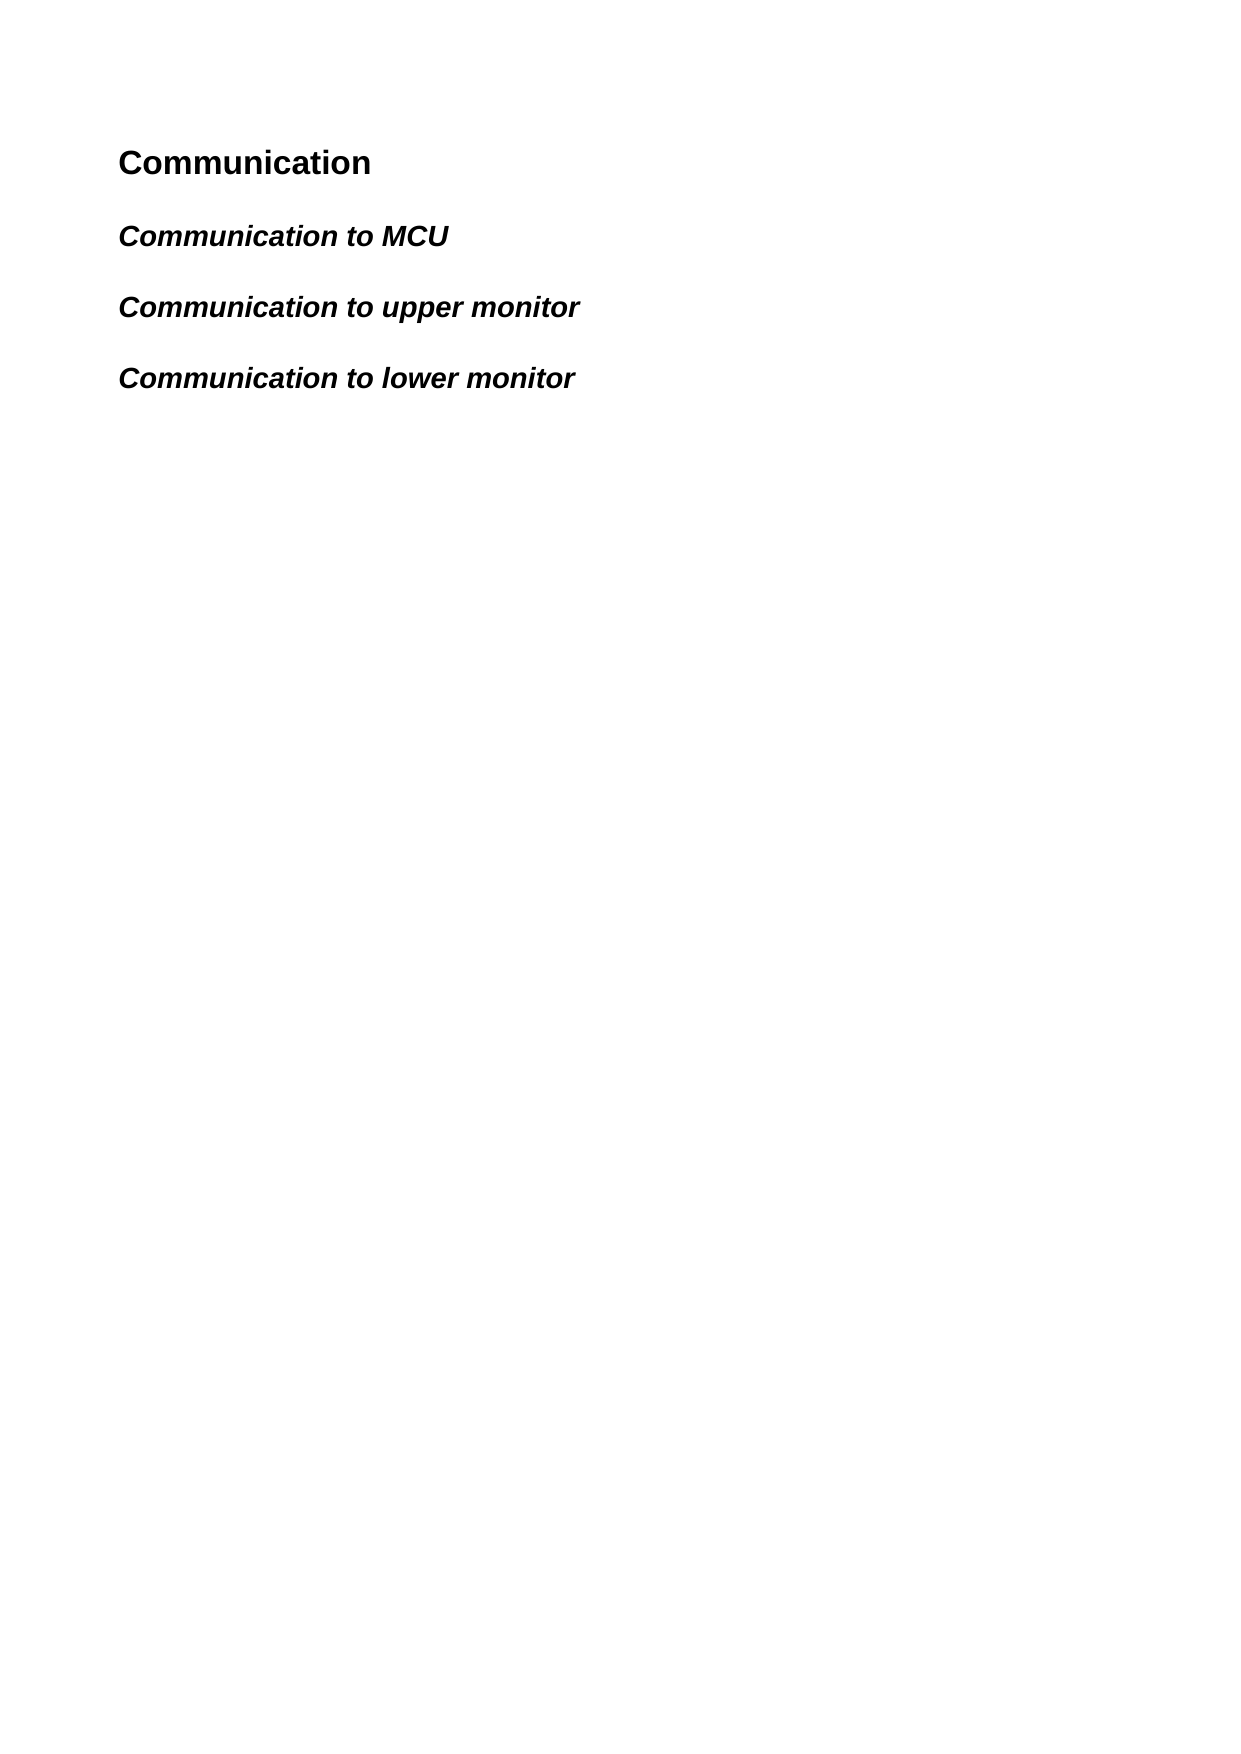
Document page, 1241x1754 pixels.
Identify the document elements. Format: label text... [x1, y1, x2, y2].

subtitle Communication to MCU [118, 219, 1122, 253]
subtitle Communication [118, 143, 1122, 182]
subtitle Communication to upper monitor [118, 290, 1122, 324]
subtitle Communication to lower monitor [118, 361, 1122, 395]
